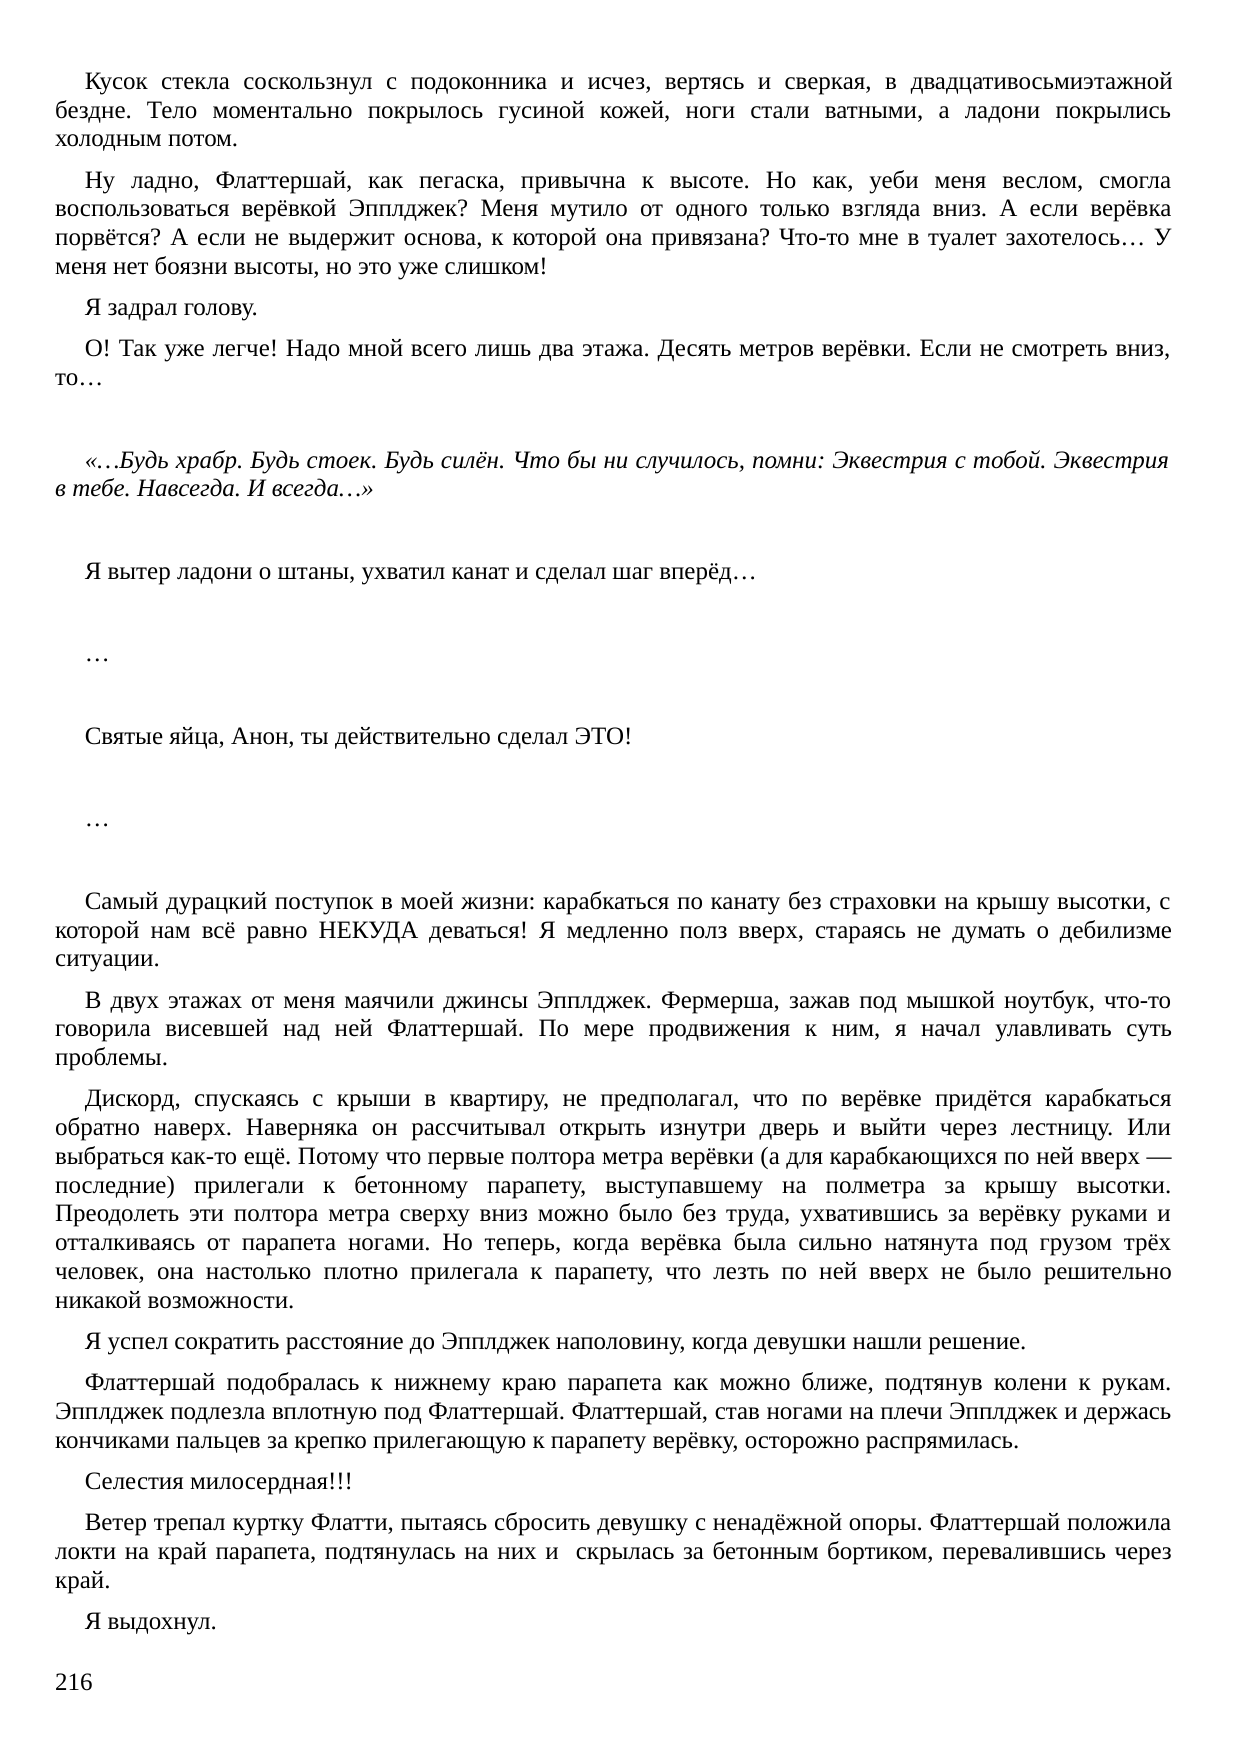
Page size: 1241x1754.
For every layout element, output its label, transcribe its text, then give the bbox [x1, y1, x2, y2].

text Я задрал голову. [55, 292, 1173, 321]
text О! Так уже легче! Надо мной всего лишь два этажа. Десять метров верёвки. Если не смотреть вниз, то… [55, 333, 1173, 391]
text В двух этажах от меня маячили джинсы Эпплджек. Фермерша, зажав под мышкой ноутбук, что-то говорила висевшей над ней Флаттершай. По мере продвижения к ним, я начал улавливать суть проблемы. [55, 985, 1173, 1071]
text Кусок стекла соскользнул с подоконника и исчез, вертясь и сверкая, в двадцативосьмиэтажной бездне. Тело моментально покрылось гусиной кожей, ноги стали ватными, а ладони покрылись холодным потом. [55, 66, 1173, 152]
text Я выдохнул. [55, 1606, 1173, 1635]
text Селестия милосердная!!! [55, 1466, 1173, 1495]
text … [55, 638, 1173, 667]
text Флаттершай подобралась к нижнему краю парапета как можно ближе, подтянув колени к рукам. Эпплджек подлезла вплотную под Флаттершай. Флаттершай, став ногами на плечи Эпплджек и держась кончиками пальцев за крепко прилегающую к парапету верёвку, осторожно распрямилась. [55, 1367, 1173, 1453]
text Ну ладно, Флаттершай, как пегаска, привычна к высоте. Но как, уеби меня веслом, смогла воспользоваться верёвкой Эпплджек? Меня мутило от одного только взгляда вниз. А если верёвка порвётся? А если не выдержит основа, к которой она привязана? Что-то мне в туалет захотелось… У меня нет боязни высоты, но это уже слишком! [55, 165, 1173, 280]
text «…Будь храбр. Будь стоек. Будь силён. Что бы ни случилось, помни: Эквестрия с тобой. Эквестрия в тебе. Навсегда. И всегда…» [55, 445, 1173, 502]
text Самый дурацкий поступок в моей жизни: карабкаться по канату без страховки на крышу высотки, с которой нам всё равно НЕКУДА деваться! Я медленно полз вверх, стараясь не думать о дебилизме ситуации. [55, 886, 1173, 972]
text Я успел сократить расстояние до Эпплджек наполовину, когда девушки нашли решение. [55, 1326, 1173, 1355]
text Дискорд, спускаясь с крыши в квартиру, не предполагал, что по верёвке придётся карабкаться обратно наверх. Наверняка он рассчитывал открыть изнутри дверь и выйти через лестницу. Или выбраться как-то ещё. Потому что первые полтора метра верёвки (а для карабкающихся по ней вверх — последние) прилегали к бетонному парапету, выступавшему на полметра за крышу высотки. Преодолеть эти полтора метра сверху вниз можно было без труда, ухватившись за верёвку руками и отталкиваясь от парапета ногами. Но теперь, когда верёвка была сильно натянута под грузом трёх человек, она настолько плотно прилегала к парапету, что лезть по ней вверх не было решительно никакой возможности. [55, 1083, 1173, 1313]
text Ветер трепал куртку Флатти, пытаясь сбросить девушку с ненадёжной опоры. Флаттершай положила локти на край парапета, подтянулась на них и скрылась за бетонным бортиком, перевалившись через край. [55, 1507, 1173, 1593]
text Я вытер ладони о штаны, ухватил канат и сделал шаг вперёд… [55, 556, 1173, 585]
text Святые яйца, Анон, ты действительно сделал ЭТО! [55, 721, 1173, 750]
text … [55, 803, 1173, 832]
